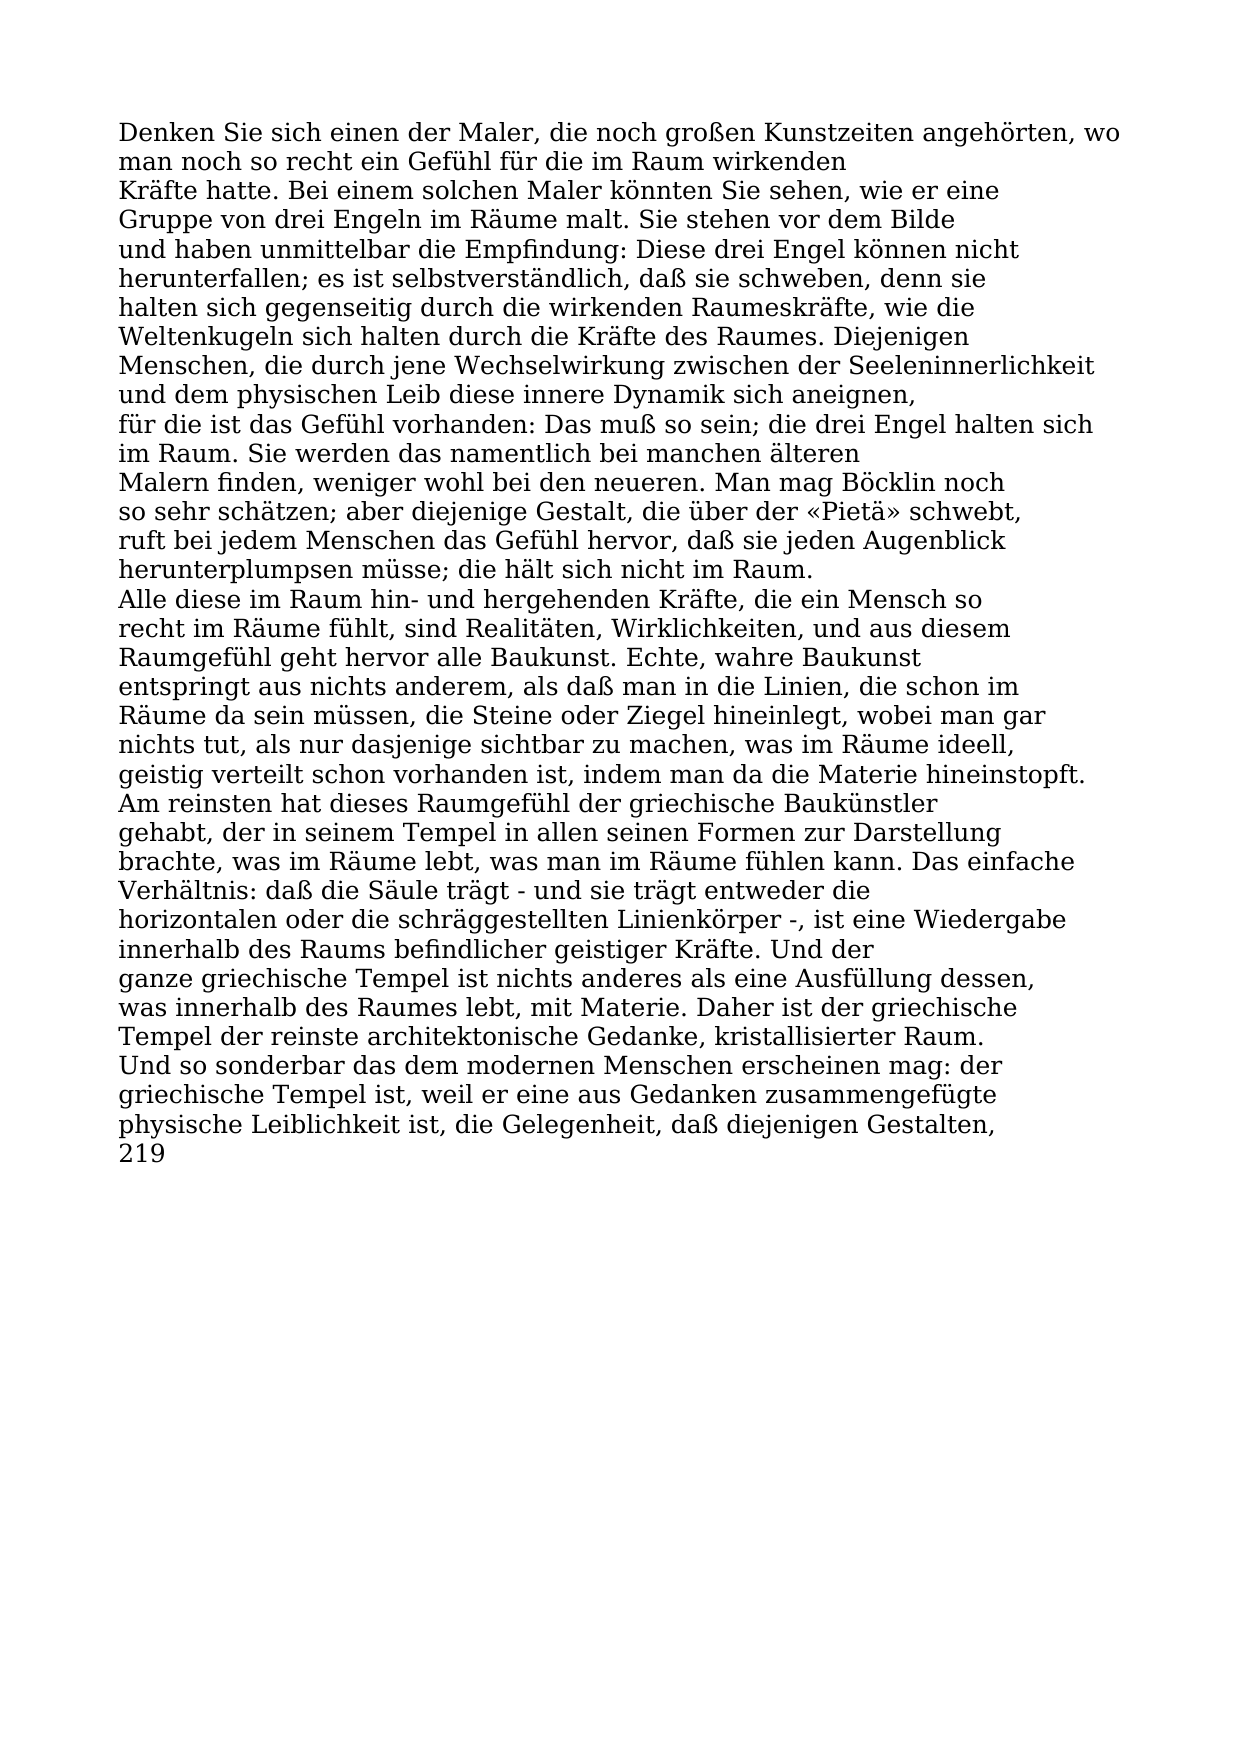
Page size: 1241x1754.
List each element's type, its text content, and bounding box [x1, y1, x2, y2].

text herunterfallen; es ist selbstverständlich, daß sie schweben, denn sie [118, 264, 1122, 293]
text Und so sonderbar das dem modernen Menschen erscheinen mag: der [118, 1051, 1122, 1081]
text 219 [118, 1139, 1122, 1168]
text Menschen, die durch jene Wechselwirkung zwischen der Seeleninnerlichkeit und dem physischen Leib diese innere Dynamik sich aneignen, [118, 351, 1122, 410]
text geistig verteilt schon vorhanden ist, indem man da die Materie hineinstopft. Am reinsten hat dieses Raumgefühl der griechische Baukünstler [118, 760, 1122, 818]
text ganze griechische Tempel ist nichts anderes als eine Ausfüllung dessen, [118, 964, 1122, 993]
text für die ist das Gefühl vorhanden: Das muß so sein; die drei Engel halten sich im Raum. Sie werden das namentlich bei manchen älteren [118, 410, 1122, 468]
text horizontalen oder die schräggestellten Linienkörper -, ist eine Wiedergabe innerhalb des Raums befindlicher geistiger Kräfte. Und der [118, 906, 1122, 964]
text Denken Sie sich einen der Maler, die noch großen Kunstzeiten angehörten, wo man noch so recht ein Gefühl für die im Raum wirkenden [118, 118, 1122, 176]
text nichts tut, als nur dasjenige sichtbar zu machen, was im Räume ideell, [118, 731, 1122, 760]
text so sehr schätzen; aber diejenige Gestalt, die über der «Pietä» schwebt, [118, 497, 1122, 526]
text griechische Tempel ist, weil er eine aus Gedanken zusammengefügte [118, 1081, 1122, 1110]
text ruft bei jedem Menschen das Gefühl hervor, daß sie jeden Augenblick [118, 526, 1122, 556]
text was innerhalb des Raumes lebt, mit Materie. Daher ist der griechische [118, 993, 1122, 1022]
text Alle diese im Raum hin- und hergehenden Kräfte, die ein Mensch so [118, 585, 1122, 614]
text recht im Räume fühlt, sind Realitäten, Wirklichkeiten, und aus diesem Raumgefühl geht hervor alle Baukunst. Echte, wahre Baukunst [118, 614, 1122, 672]
text Weltenkugeln sich halten durch die Kräfte des Raumes. Diejenigen [118, 322, 1122, 351]
text Kräfte hatte. Bei einem solchen Maler könnten Sie sehen, wie er eine [118, 176, 1122, 206]
text herunterplumpsen müsse; die hält sich nicht im Raum. [118, 556, 1122, 585]
text brachte, was im Räume lebt, was man im Räume fühlen kann. Das einfache Verhältnis: daß die Säule trägt - und sie trägt entweder die [118, 847, 1122, 906]
text physische Leiblichkeit ist, die Gelegenheit, daß diejenigen Gestalten, [118, 1110, 1122, 1139]
text gehabt, der in seinem Tempel in allen seinen Formen zur Darstellung [118, 818, 1122, 847]
text Gruppe von drei Engeln im Räume malt. Sie stehen vor dem Bilde [118, 206, 1122, 235]
text entspringt aus nichts anderem, als daß man in die Linien, die schon im [118, 672, 1122, 701]
text Tempel der reinste architektonische Gedanke, kristallisierter Raum. [118, 1022, 1122, 1051]
text und haben unmittelbar die Empfindung: Diese drei Engel können nicht [118, 235, 1122, 264]
text halten sich gegenseitig durch die wirkenden Raumeskräfte, wie die [118, 293, 1122, 322]
text Malern finden, weniger wohl bei den neueren. Man mag Böcklin noch [118, 468, 1122, 497]
text Räume da sein müssen, die Steine oder Ziegel hineinlegt, wobei man gar [118, 701, 1122, 731]
